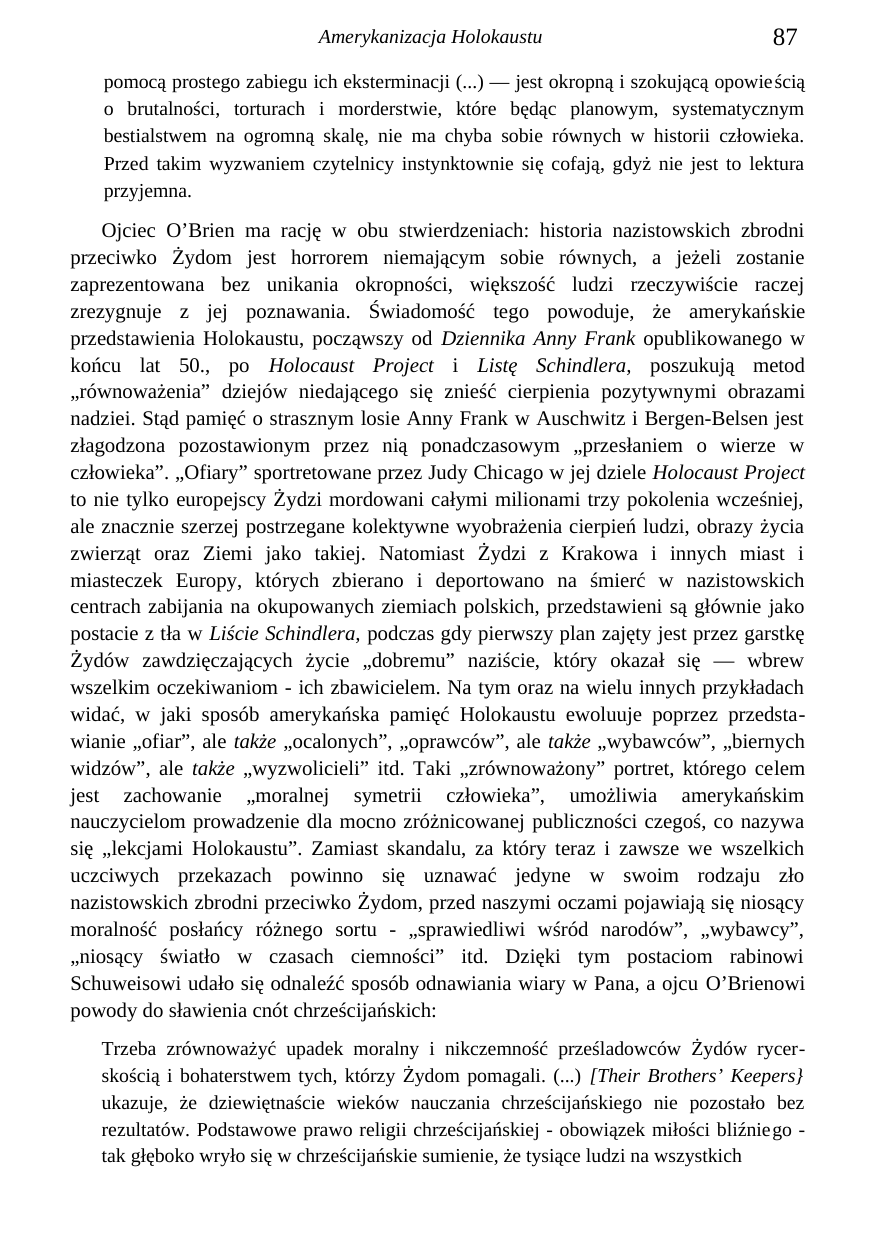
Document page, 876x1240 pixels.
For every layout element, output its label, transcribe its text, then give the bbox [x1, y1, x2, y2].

text Amerykanizacja Holokaustu [319, 25, 555, 47]
text Trzeba zrównoważyć upadek moralny i nikczemność prześladowców Żydów rycer­skością i bohaterstwem tych, którzy Żydom pomagali. (...) [Their Brothers’ Keepers} ukazuje, że dziewiętnaście wieków nauczania chrześcijańskiego nie pozostało bez rezultatów. Podstawowe prawo religii chrześcijańskiej - obowiązek miłości bliźnie­go - tak głęboko wryło się w chrześcijańskie sumienie, że tysiące ludzi na wszystkich [101, 1037, 805, 1167]
text pomocą prostego zabiegu ich eksterminacji (...) — jest okropną i szokującą opowie­ścią o brutalności, torturach i morderstwie, które będąc planowym, systematycznym bestialstwem na ogromną skalę, nie ma chyba sobie równych w historii człowieka. Przed takim wyzwaniem czytelnicy instynktownie się cofają, gdyż nie jest to lektura przyjemna. [103, 70, 805, 201]
text 87 [773, 22, 804, 50]
text Ojciec O’Brien ma rację w obu stwierdzeniach: historia nazistowskich zbrodni przeciwko Żydom jest horrorem niemającym sobie równych, a jeżeli zostanie zaprezentowana bez unikania okropności, większość ludzi rzeczywiście raczej zrezygnuje z jej poznawania. Świadomość tego powoduje, że amerykań­skie przedstawienia Holokaustu, począwszy od Dziennika Anny Frank opubli­kowanego w końcu lat 50., po Holocaust Project i Listę Schindlera, poszukują metod „równoważenia” dziejów niedającego się znieść cierpienia pozytywny­mi obrazami nadziei. Stąd pamięć o strasznym losie Anny Frank w Auschwitz i Bergen-Belsen jest złagodzona pozostawionym przez nią ponadczasowym „przesłaniem o wierze w człowieka”. „Ofiary” sportretowane przez Judy Chi­cago w jej dziele Holocaust Project to nie tylko europejscy Żydzi mordowani całymi milionami trzy pokolenia wcześniej, ale znacznie szerzej postrzegane kolektywne wyobrażenia cierpień ludzi, obrazy życia zwierząt oraz Ziemi jako takiej. Natomiast Żydzi z Krakowa i innych miast i miasteczek Europy, któ­rych zbierano i deportowano na śmierć w nazistowskich centrach zabijania na okupowanych ziemiach polskich, przedstawieni są głównie jako postacie z tła w Liście Schindlera, podczas gdy pierwszy plan zajęty jest przez garstkę Żydów zawdzięczających życie „dobremu” naziście, który okazał się — wbrew wszelkim oczekiwaniom - ich zbawicielem. Na tym oraz na wielu innych przykładach widać, w jaki sposób amerykańska pamięć Holokaustu ewoluuje poprzez przedsta­wianie „ofiar”, ale także „ocalonych”, „oprawców”, ale także „wybawców”, „biernych widzów”, ale także „wyzwolicieli” itd. Taki „zrównoważony” portret, którego ce­lem jest zachowanie „moralnej symetrii człowieka”, umożliwia amerykańskim nauczycielom prowadzenie dla mocno zróżnicowanej publiczności czegoś, co nazywa się „lekcjami Holokaustu”. Zamiast skandalu, za który teraz i zawsze we wszelkich uczciwych przekazach powinno się uznawać jedyne w swoim rodzaju zło nazistowskich zbrodni przeciwko Żydom, przed naszymi oczami pojawiają się niosący moralność posłańcy różnego sortu - „sprawiedliwi wśród narodów”, „wybawcy”, „niosący światło w czasach ciemności” itd. Dzięki tym postaciom rabinowi Schuweisowi udało się odnaleźć sposób odnawiania wiary w Pana, a ojcu O’Brienowi powody do sławienia cnót chrześcijańskich: [70, 218, 805, 1022]
